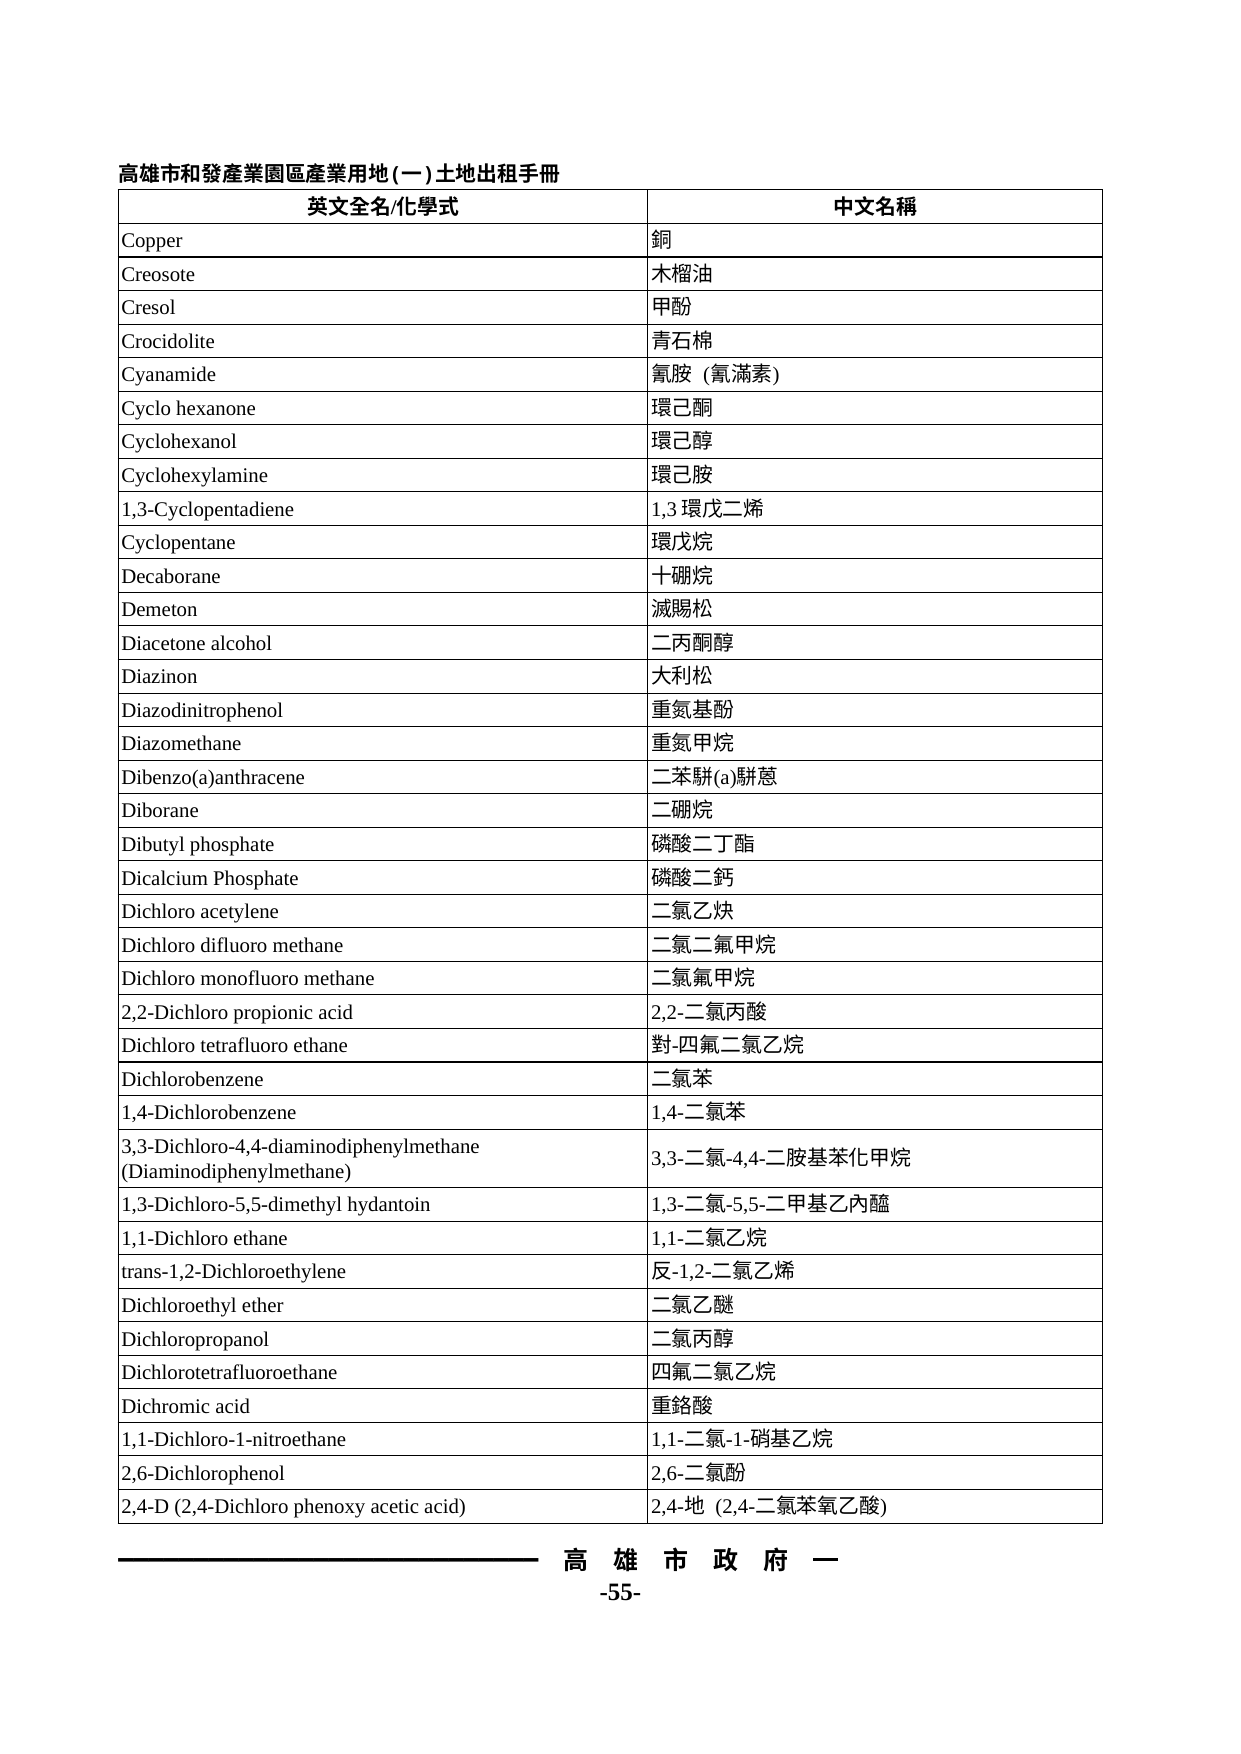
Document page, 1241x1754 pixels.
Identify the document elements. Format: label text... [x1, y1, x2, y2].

table_cell 重鉻酸 [648, 1389, 1102, 1422]
table_cell Dichlorobenzene [119, 1063, 647, 1095]
table_cell Dichloro difluoro methane [119, 928, 647, 961]
table_cell Diazomethane [119, 727, 647, 759]
table_cell Dicalcium Phosphate [119, 861, 647, 894]
table_cell 銅 [648, 224, 1102, 256]
table_cell 環己醇 [648, 425, 1102, 458]
table_cell 2,4-D (2,4-Dichloro phenoxy acetic acid) [119, 1490, 647, 1522]
table_cell 二苯駢(a)駢蒽 [648, 761, 1102, 793]
table_cell 木榴油 [648, 258, 1102, 290]
table_cell 二硼烷 [648, 794, 1102, 827]
table_cell Diborane [119, 794, 647, 827]
table_cell Dichloro monofluoro methane [119, 962, 647, 994]
table_cell 二氯苯 [648, 1063, 1102, 1095]
table_cell 1,1-二氯乙烷 [648, 1222, 1102, 1254]
table_cell 大利松 [648, 660, 1102, 692]
table_cell trans-1,2-Dichloroethylene [119, 1255, 647, 1288]
table_cell Dichloro acetylene [119, 895, 647, 927]
table_cell 1,3環戊二烯 [648, 492, 1102, 525]
table_cell Dichloro tetrafluoro ethane [119, 1029, 647, 1061]
table_cell 四氟二氯乙烷 [648, 1356, 1102, 1388]
table_cell 氰胺 (氰滿素) [648, 358, 1102, 391]
table_cell 1,1-二氯-1-硝基乙烷 [648, 1423, 1102, 1455]
table_cell Crocidolite [119, 325, 647, 357]
table_cell Cyclohexylamine [119, 459, 647, 491]
table_cell 3,3-Dichloro-4,4-diaminodiphenylmethane (Diaminodiphenylmethane) [119, 1130, 647, 1187]
table_cell Dibenzo(a)anthracene [119, 761, 647, 793]
table_cell Cyclo hexanone [119, 392, 647, 424]
table_cell 重氮甲烷 [648, 727, 1102, 759]
table_cell Creosote [119, 258, 647, 290]
table_cell 二氯丙醇 [648, 1322, 1102, 1355]
table_cell Dichlorotetrafluoroethane [119, 1356, 647, 1388]
table_cell 磷酸二丁酯 [648, 828, 1102, 860]
table_cell 1,1-Dichloro-1-nitroethane [119, 1423, 647, 1455]
table_cell 3,3-二氯-4,4-二胺基苯化甲烷 [648, 1130, 1102, 1187]
table_cell 2,6-二氯酚 [648, 1456, 1102, 1489]
table_cell Dichloropropanol [119, 1322, 647, 1355]
table_cell Dichromic acid [119, 1389, 647, 1422]
table_cell 二丙酮醇 [648, 626, 1102, 659]
table_cell 二氯氟甲烷 [648, 962, 1102, 994]
table_cell 二氯乙醚 [648, 1289, 1102, 1321]
table_cell 2,2-二氯丙酸 [648, 995, 1102, 1028]
table_cell 環戊烷 [648, 526, 1102, 558]
table_cell 滅賜松 [648, 593, 1102, 625]
table_cell 1,1-Dichloro ethane [119, 1222, 647, 1254]
table_cell 十硼烷 [648, 559, 1102, 592]
table_cell 反-1,2-二氯乙烯 [648, 1255, 1102, 1288]
table_cell Diacetone alcohol [119, 626, 647, 659]
table_cell Decaborane [119, 559, 647, 592]
table_cell 1,4-二氯苯 [648, 1096, 1102, 1128]
table_cell Diazinon [119, 660, 647, 692]
table_cell Diazodinitrophenol [119, 694, 647, 726]
table_cell 1,3-Dichloro-5,5-dimethyl hydantoin [119, 1188, 647, 1221]
table_cell Cresol [119, 291, 647, 323]
table_cell 二氯二氟甲烷 [648, 928, 1102, 961]
table_cell 環己胺 [648, 459, 1102, 491]
table_cell 磷酸二鈣 [648, 861, 1102, 894]
table_header 中文名稱 [648, 190, 1102, 223]
table_cell Demeton [119, 593, 647, 625]
table_cell 甲酚 [648, 291, 1102, 323]
table_cell 重氮基酚 [648, 694, 1102, 726]
table_cell 1,3-Cyclopentadiene [119, 492, 647, 525]
table_cell 環己酮 [648, 392, 1102, 424]
table_cell Dichloroethyl ether [119, 1289, 647, 1321]
table_cell 青石棉 [648, 325, 1102, 357]
table_cell 對-四氟二氯乙烷 [648, 1029, 1102, 1061]
table_cell 1,4-Dichlorobenzene [119, 1096, 647, 1128]
table_cell Copper [119, 224, 647, 256]
table_cell 二氯乙炔 [648, 895, 1102, 927]
table_cell 2,6-Dichlorophenol [119, 1456, 647, 1489]
table_cell 2,2-Dichloro propionic acid [119, 995, 647, 1028]
table_cell Cyclohexanol [119, 425, 647, 458]
table_cell Cyclopentane [119, 526, 647, 558]
table_cell 2,4-地 (2,4-二氯苯氧乙酸) [648, 1490, 1102, 1522]
table_cell Dibutyl phosphate [119, 828, 647, 860]
table_header 英文全名/化學式 [119, 190, 647, 223]
table_cell 1,3-二氯-5,5-二甲基乙內醯 [648, 1188, 1102, 1221]
table_cell Cyanamide [119, 358, 647, 391]
